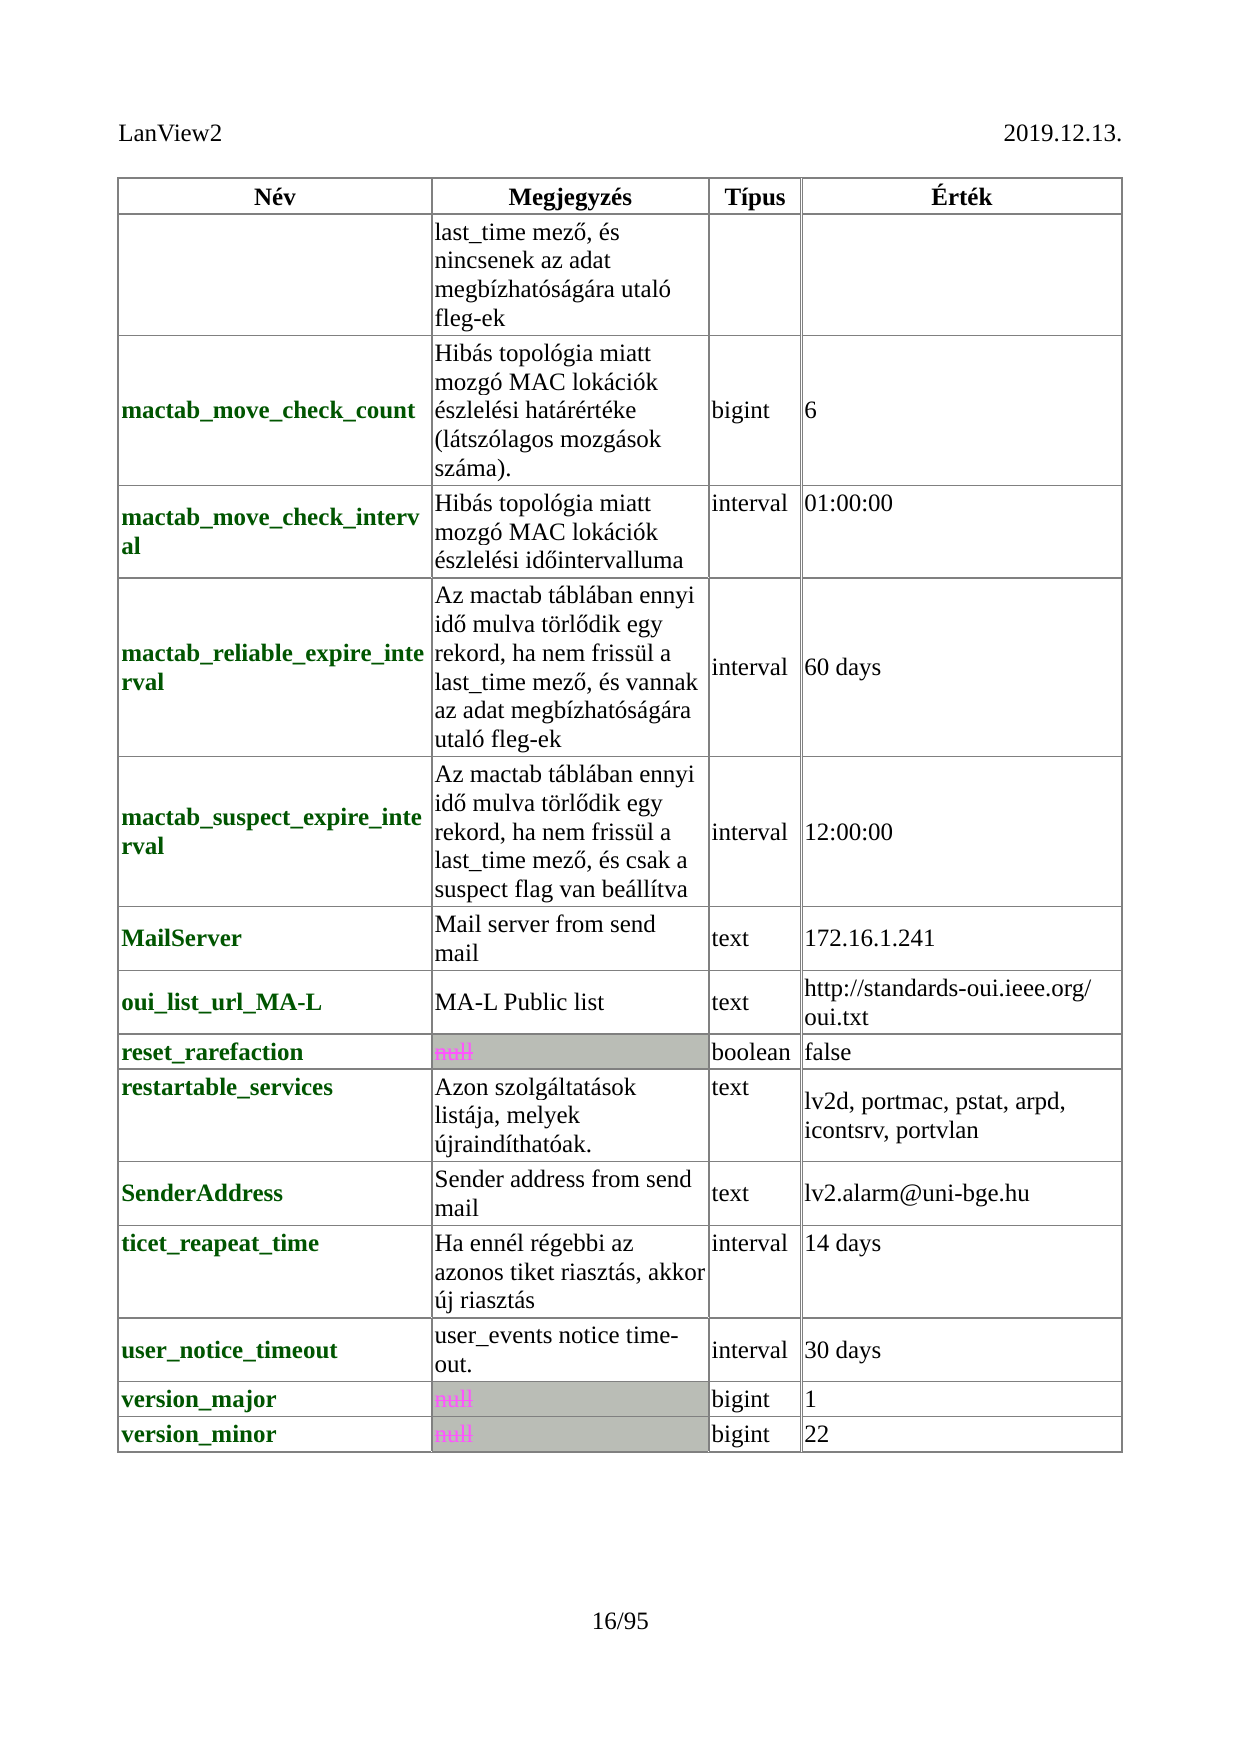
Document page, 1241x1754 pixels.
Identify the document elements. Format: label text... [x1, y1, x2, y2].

table_cell interval [710, 486, 800, 577]
table_cell 1 [803, 1382, 1121, 1416]
table_cell false [803, 1035, 1121, 1068]
table_cell lv2.alarm@uni-bge.hu [803, 1162, 1121, 1224]
table_header Érték [803, 179, 1121, 213]
table_cell Ha ennél régebbi az azonos tiket riasztás, akkor új riasztás [433, 1226, 708, 1317]
table_cell mactab_move_check_interval [119, 486, 431, 577]
table_cell SenderAddress [119, 1162, 431, 1224]
table_cell text [710, 1162, 800, 1224]
table_cell bigint [710, 1417, 800, 1451]
table_cell [119, 215, 431, 334]
table_cell lv2d, portmac, pstat, arpd, icontsrv, portvlan [803, 1070, 1121, 1161]
table_cell mactab_reliable_expire_interval [119, 579, 431, 756]
table_cell 60 days [803, 579, 1121, 756]
table_cell Sender address from send mail [433, 1162, 708, 1224]
table_cell MA-L Public list [433, 971, 708, 1033]
table_cell Hibás topológia miatt mozgó MAC lokációk észlelési időintervalluma [433, 486, 708, 577]
table_cell [710, 215, 800, 334]
table_cell null [433, 1417, 708, 1451]
table_cell interval [710, 579, 800, 756]
table_cell 30 days [803, 1319, 1121, 1381]
table_cell version_major [119, 1382, 431, 1416]
table_cell 01:00:00 [803, 486, 1121, 577]
table_cell last_time mező, és nincsenek az adat megbízhatóságára utaló fleg-ek [433, 215, 708, 334]
table_header Név [119, 179, 431, 213]
table_cell Az mactab táblában ennyi idő mulva törlődik egy rekord, ha nem frissül a last_time mező, és csak a suspect flag van beállítva [433, 757, 708, 906]
table_cell 172.16.1.241 [803, 907, 1121, 969]
table_cell Azon szolgáltatások listája, melyek újraindíthatóak. [433, 1070, 708, 1161]
table_cell boolean [710, 1035, 800, 1068]
table_cell Hibás topológia miatt mozgó MAC lokációk észlelési határértéke (látszólagos mozgások száma). [433, 336, 708, 484]
table_cell null [433, 1035, 708, 1068]
table_cell mactab_suspect_expire_interval [119, 757, 431, 906]
table_cell null [433, 1382, 708, 1416]
table_cell Az mactab táblában ennyi idő mulva törlődik egy rekord, ha nem frissül a last_time mező, és vannak az adat megbízhatóságára utaló fleg-ek [433, 579, 708, 756]
table_cell interval [710, 1319, 800, 1381]
table_cell restartable_services [119, 1070, 431, 1161]
table_cell ticet_reapeat_time [119, 1226, 431, 1317]
table_cell reset_rarefaction [119, 1035, 431, 1068]
table_header Típus [710, 179, 800, 213]
table_cell MailServer [119, 907, 431, 969]
table_cell text [710, 907, 800, 969]
table_cell http://standards-oui.ieee.org/oui.txt [803, 971, 1121, 1033]
table_cell Mail server from send mail [433, 907, 708, 969]
table_cell mactab_move_check_count [119, 336, 431, 484]
table_cell interval [710, 757, 800, 906]
table_cell 12:00:00 [803, 757, 1121, 906]
table_cell text [710, 1070, 800, 1161]
table_cell user_notice_timeout [119, 1319, 431, 1381]
table_cell 14 days [803, 1226, 1121, 1317]
table_cell text [710, 971, 800, 1033]
table_cell version_minor [119, 1417, 431, 1451]
table_cell user_events notice time-out. [433, 1319, 708, 1381]
table_cell oui_list_url_MA-L [119, 971, 431, 1033]
table_cell bigint [710, 1382, 800, 1416]
table_cell interval [710, 1226, 800, 1317]
table_cell bigint [710, 336, 800, 484]
table_header Megjegyzés [433, 179, 708, 213]
table_cell [803, 215, 1121, 334]
table_cell 22 [803, 1417, 1121, 1451]
table_cell 6 [803, 336, 1121, 484]
